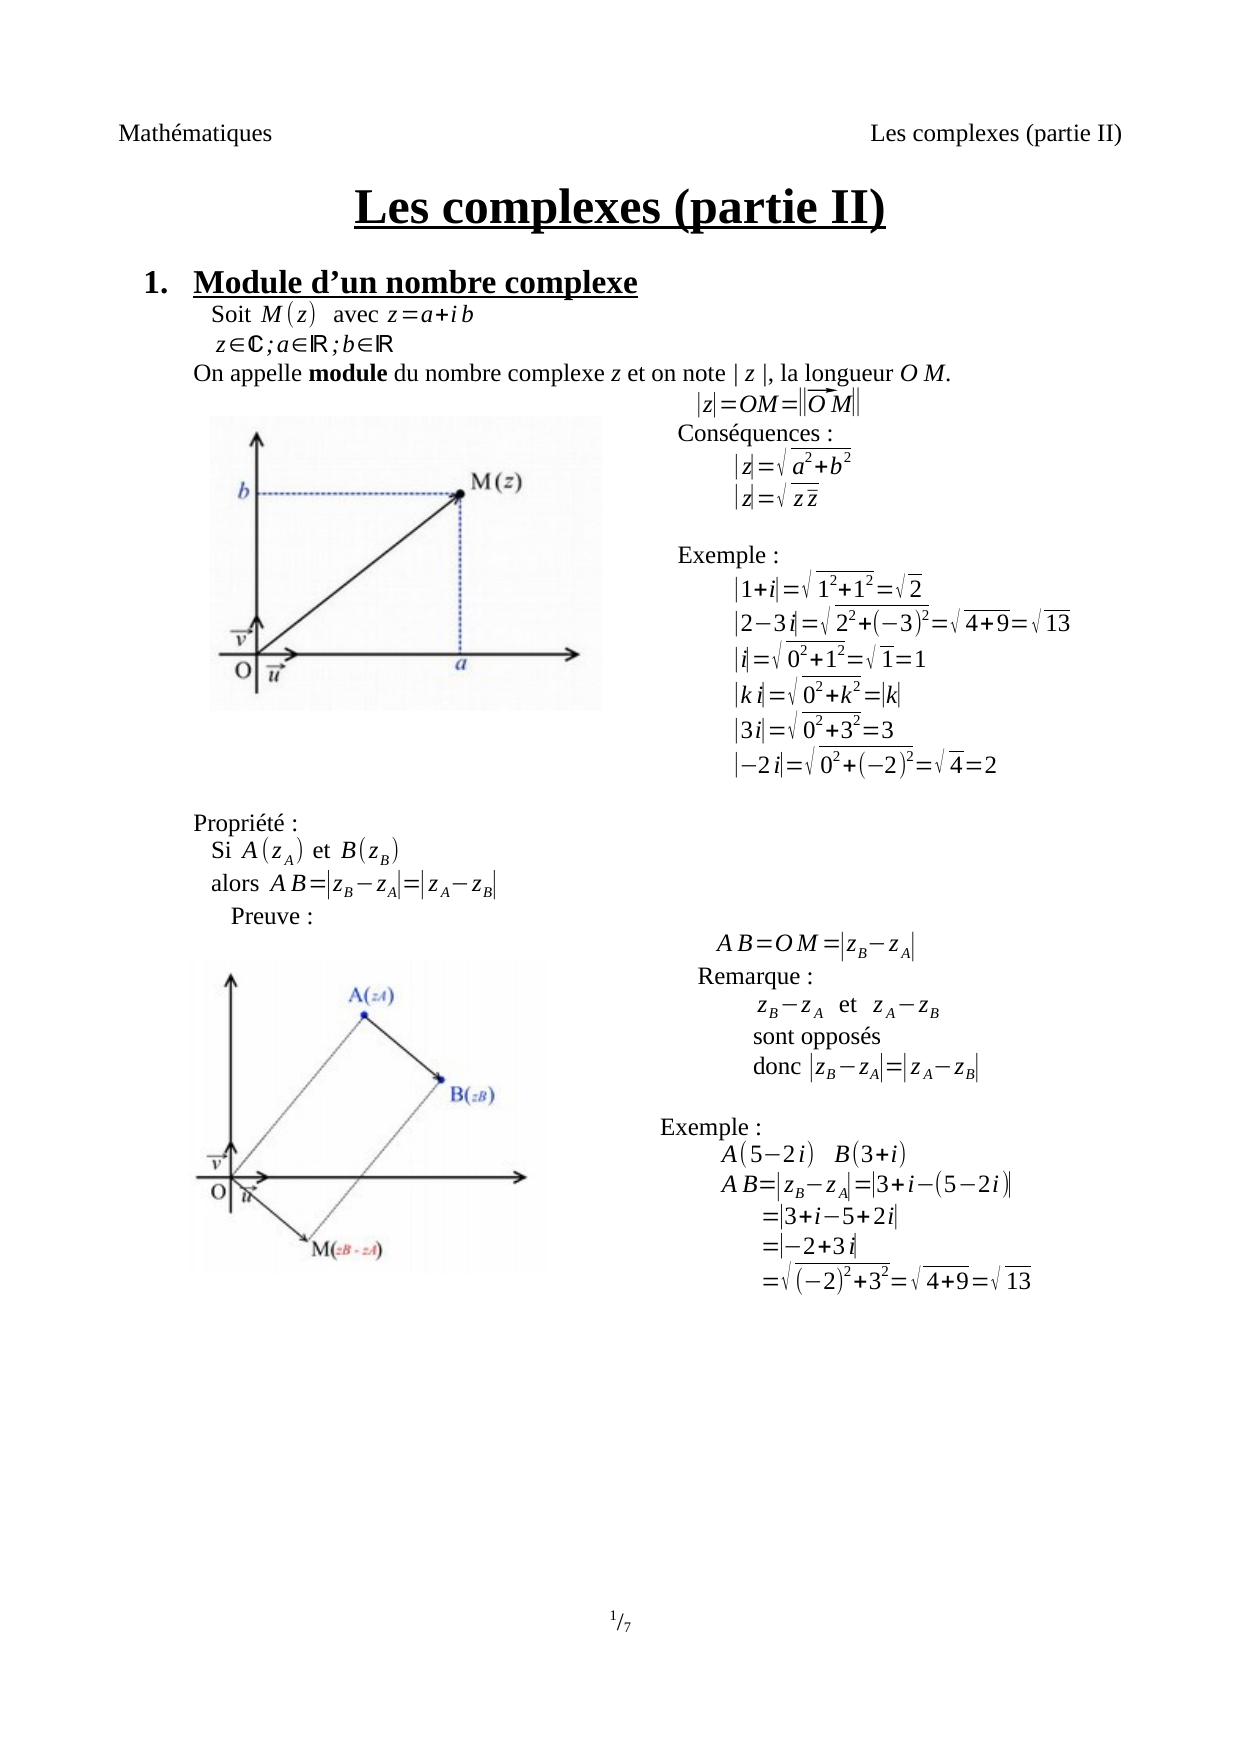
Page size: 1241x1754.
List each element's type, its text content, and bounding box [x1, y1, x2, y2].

list [156, 541, 210, 569]
list On appelle module du nombre complexe z et on note | z |, la longueur O M. [156, 358, 1122, 387]
list Module d’un nombre complexe [156, 263, 1122, 301]
list Remarque : [548, 961, 1122, 990]
list Exemple : [603, 541, 1122, 569]
picture [188, 959, 548, 1274]
list Conséquences : [603, 418, 1122, 447]
picture [210, 416, 603, 711]
list Preuve : [193, 901, 1122, 930]
text Les complexes (partie II) [118, 176, 1122, 234]
list Exemple : [548, 1112, 1122, 1141]
list Propriété : [156, 808, 1122, 837]
list [156, 418, 210, 447]
